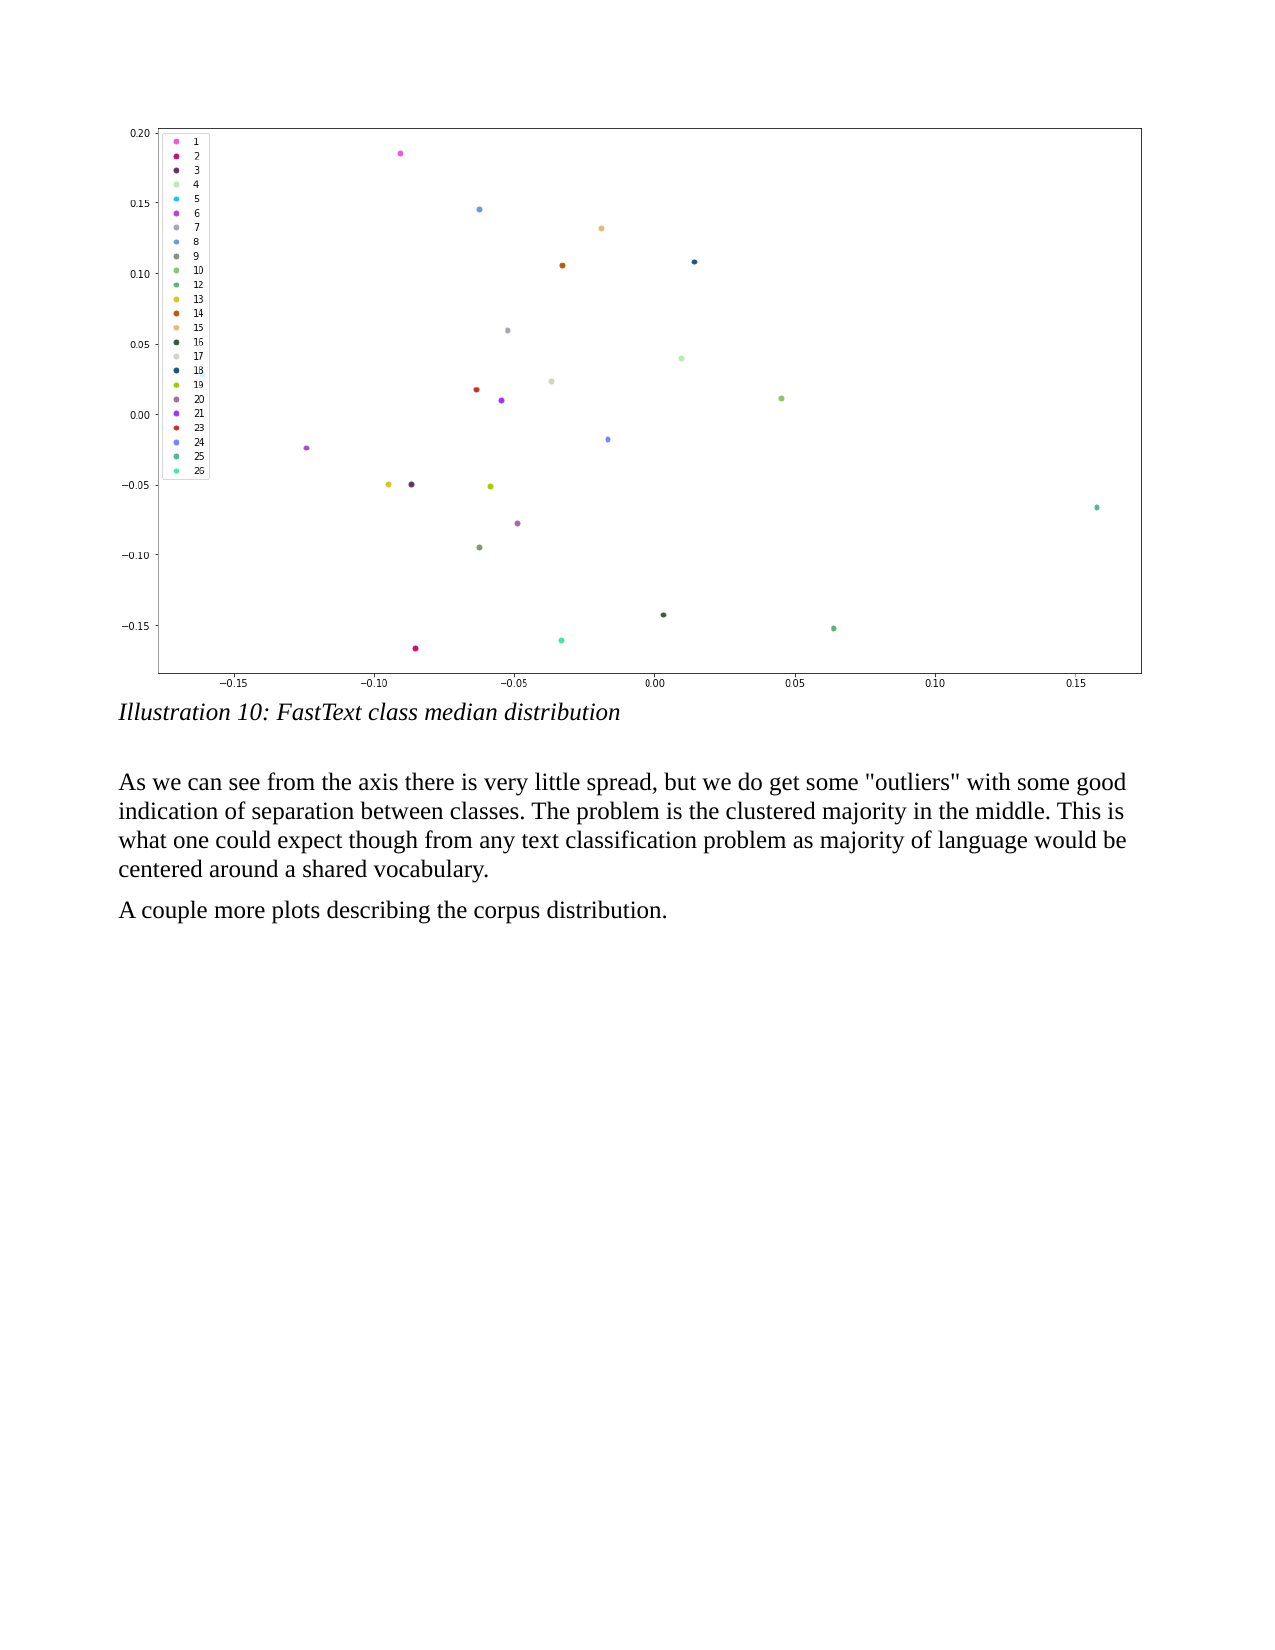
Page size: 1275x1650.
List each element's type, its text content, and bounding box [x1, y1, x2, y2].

text As we can see from the axis there is very little spread, but we do get some "outliers" with some good indication of separation between classes. The problem is the clustered majority in the middle. This is what one could expect though from any text classification problem as majority of language would be centered around a shared vocabulary. [118, 767, 1157, 882]
text Illustration 10: FastText class median distribution [118, 698, 1157, 726]
picture [118, 118, 1157, 698]
text A couple more plots describing the corpus distribution. [118, 895, 1157, 924]
